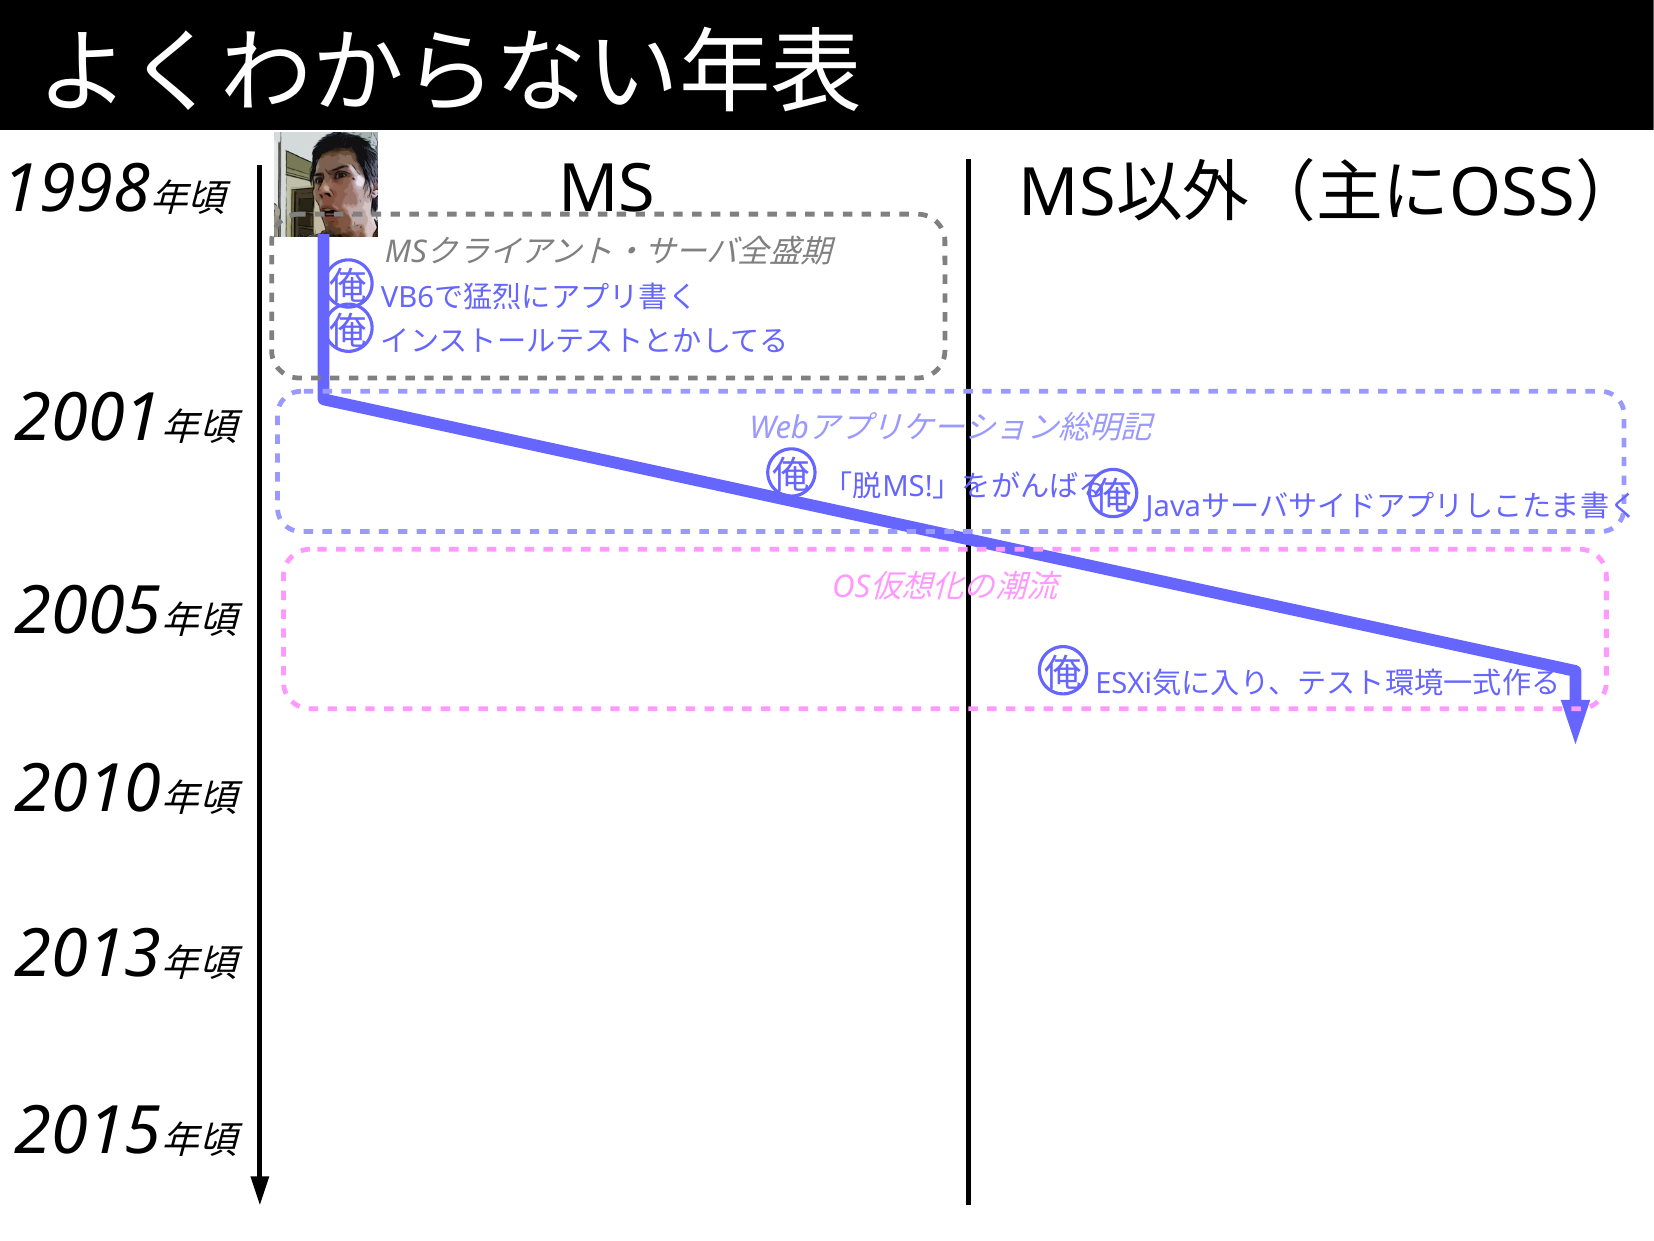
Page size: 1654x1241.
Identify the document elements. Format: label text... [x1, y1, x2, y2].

text_box VB6で猛烈にアプリ書く [366, 265, 922, 309]
text_box 俺 [1039, 646, 1080, 694]
text_box Javaサーバサイドアプリしこたま書く [1130, 475, 1654, 520]
text_box 2015年頃 [0, 1074, 260, 1157]
title よくわからない年表 [22, 2, 1653, 133]
text_box 俺 [1073, 662, 1080, 669]
text_box 2005年頃 [0, 555, 292, 638]
text_box 俺 [1089, 469, 1130, 517]
text_box OS仮想化の潮流 [283, 549, 1607, 709]
text_box 2010年頃 [0, 732, 260, 815]
text_box 2001年頃 [0, 361, 260, 444]
text_box 俺 [1053, 660, 1061, 670]
text_box 俺 [1061, 662, 1074, 668]
text_box 「脱MS!」をがんばる [809, 454, 1365, 500]
text_box MS [543, 132, 686, 214]
picture [274, 132, 378, 228]
text_box Webアプリケーション総明記 [277, 391, 1625, 532]
text_box 俺 [767, 448, 809, 497]
text_box ESXi気に入り、テスト環境一式作る [1080, 652, 1636, 697]
text_box 俺 [324, 259, 366, 306]
text_box 俺 [324, 304, 366, 352]
text_box 1998年頃 [0, 132, 249, 215]
text_box 俺 [1111, 485, 1124, 491]
text_box 俺 [1068, 671, 1080, 687]
text_box インストールテストとかしてる [366, 309, 922, 355]
text_box MSクライアント・サーバ全盛期 [271, 214, 945, 379]
text_box 俺 [1103, 483, 1111, 493]
text_box 俺 [1123, 485, 1130, 492]
text_box 2013年頃 [0, 897, 260, 980]
text_box 俺 [1118, 494, 1130, 510]
text_box MS以外（主にOSS） [1003, 131, 1654, 215]
